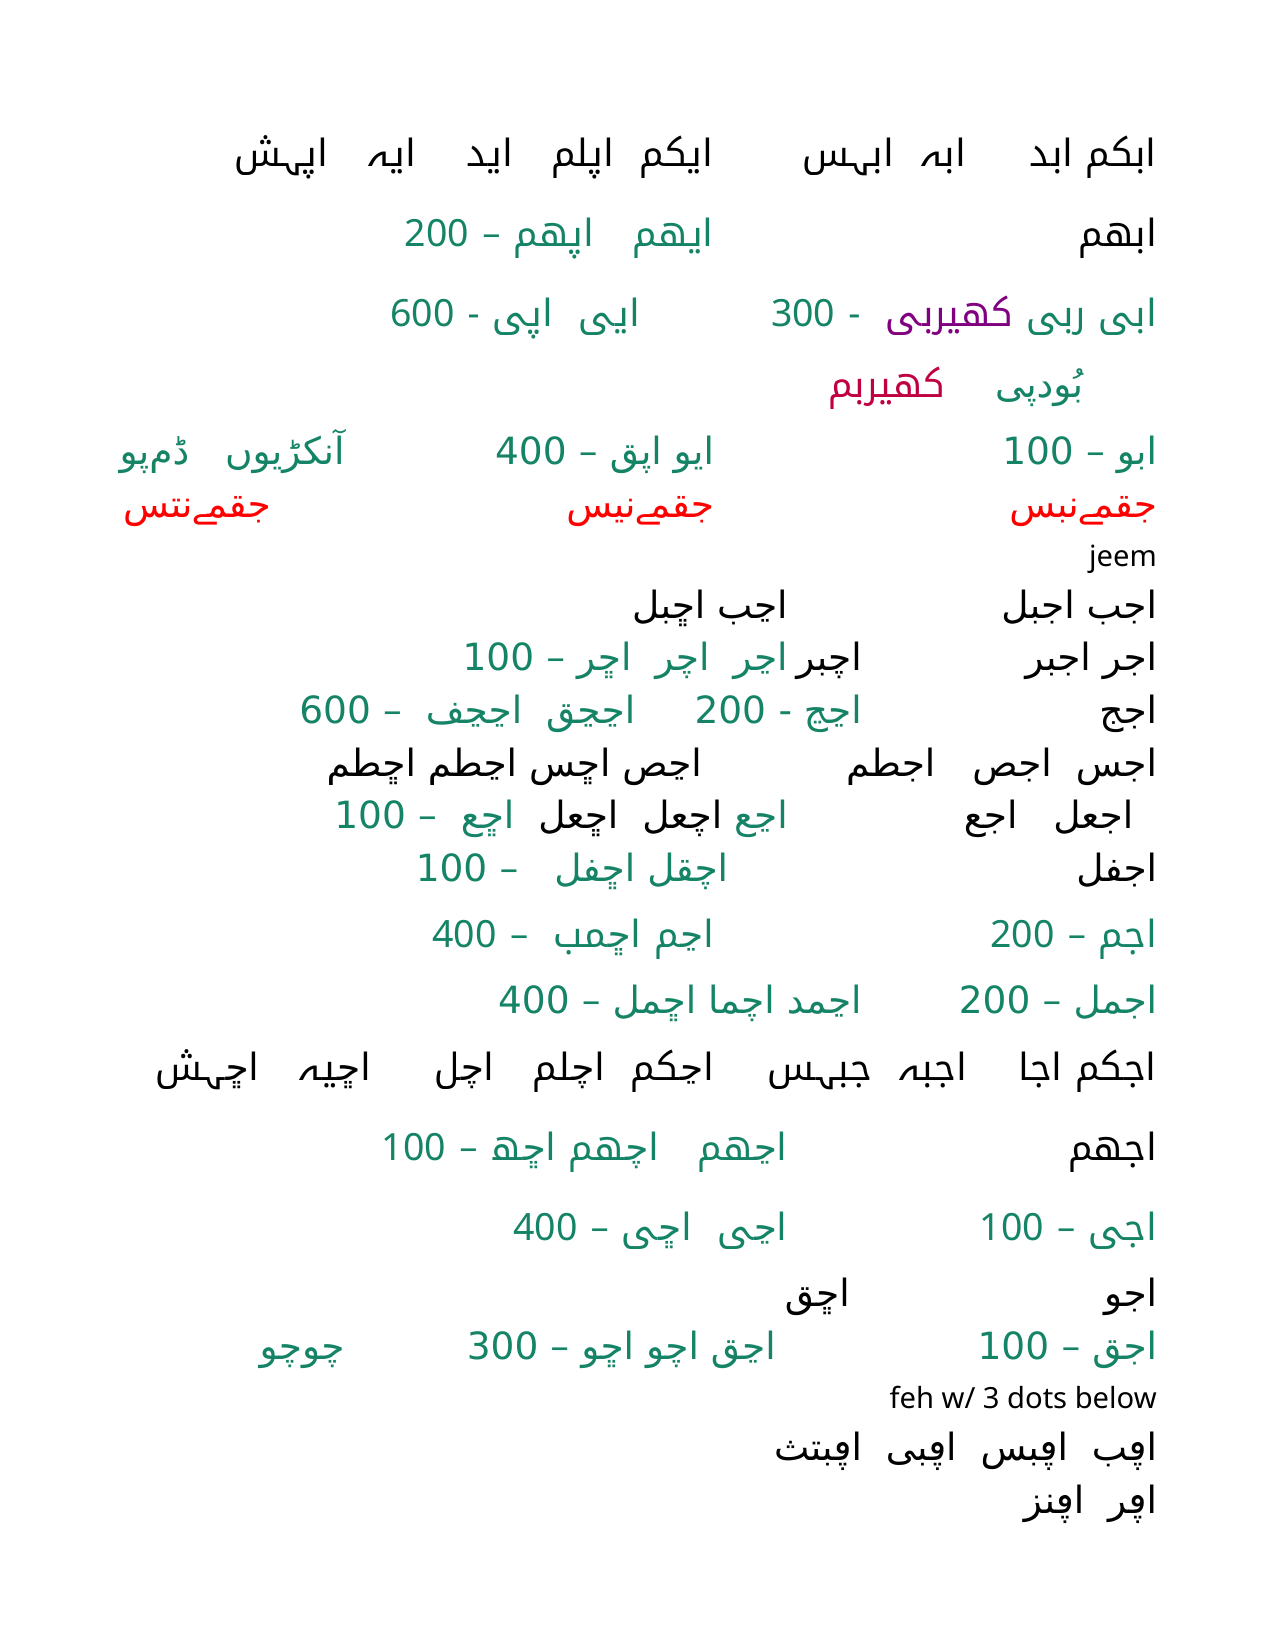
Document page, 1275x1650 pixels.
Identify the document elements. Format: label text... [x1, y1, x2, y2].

text اجھم اڃھم اچھم اڇھ – 100 [118, 1112, 1157, 1183]
text اجس اجص اجطم اڃص اڇس اڃطم اڇطم [118, 741, 1157, 785]
text اجمل – 200 اڃمد اچما اڇمل – 400 [118, 979, 1157, 1023]
text اجکم اجا اجبہ جبہس اڃکم اچلم اچل اڇیہ اڇہش [118, 1032, 1157, 1103]
text اجفل اچقل اڇفل – 100 [118, 846, 1157, 890]
text ابو – 100 ایو اپق – 400 آنکڑیوں ڈم‌پو [118, 429, 1157, 473]
text اجی – 100 اڃی اڇی – 400 [118, 1192, 1157, 1263]
text اجق – 100 اڃق اچو اڇو – 300 چوچو [118, 1325, 1157, 1368]
text اجج اڃڃ - 200 اڃڃق اڃڃف – 600 [118, 689, 1157, 732]
text اجب اجبل اڃب اڇبل [118, 583, 1157, 627]
text جقمےنبس جقمےنیس جقمےنتس [118, 482, 1157, 526]
text اجعل اجع اڃع اچعل اڇعل اڇع – 100 [118, 794, 1157, 837]
text jeem [118, 535, 1157, 574]
text ابھم ایھم اپھم – 200 [118, 198, 1157, 269]
text ابی ربی کھیربی - 300 ایی اپی - 600 بُودپی کھیربم [118, 278, 1157, 421]
text اجم – 200 اڃم اڇمب – 400 [118, 899, 1157, 970]
text اجو اڇق [118, 1272, 1157, 1316]
text feh w/ 3 dots below [118, 1377, 1157, 1417]
text اڥر اڥنز [118, 1478, 1157, 1522]
text اجر اجبر اچبر اڃر اچر اڇر – 100 [118, 636, 1157, 680]
text اڥب اڥبس اڥبی اڥبتث [118, 1426, 1157, 1469]
text ابکم ابد ابہ ابہس ایکم اپلم اید ایہ اپہش [118, 118, 1157, 189]
